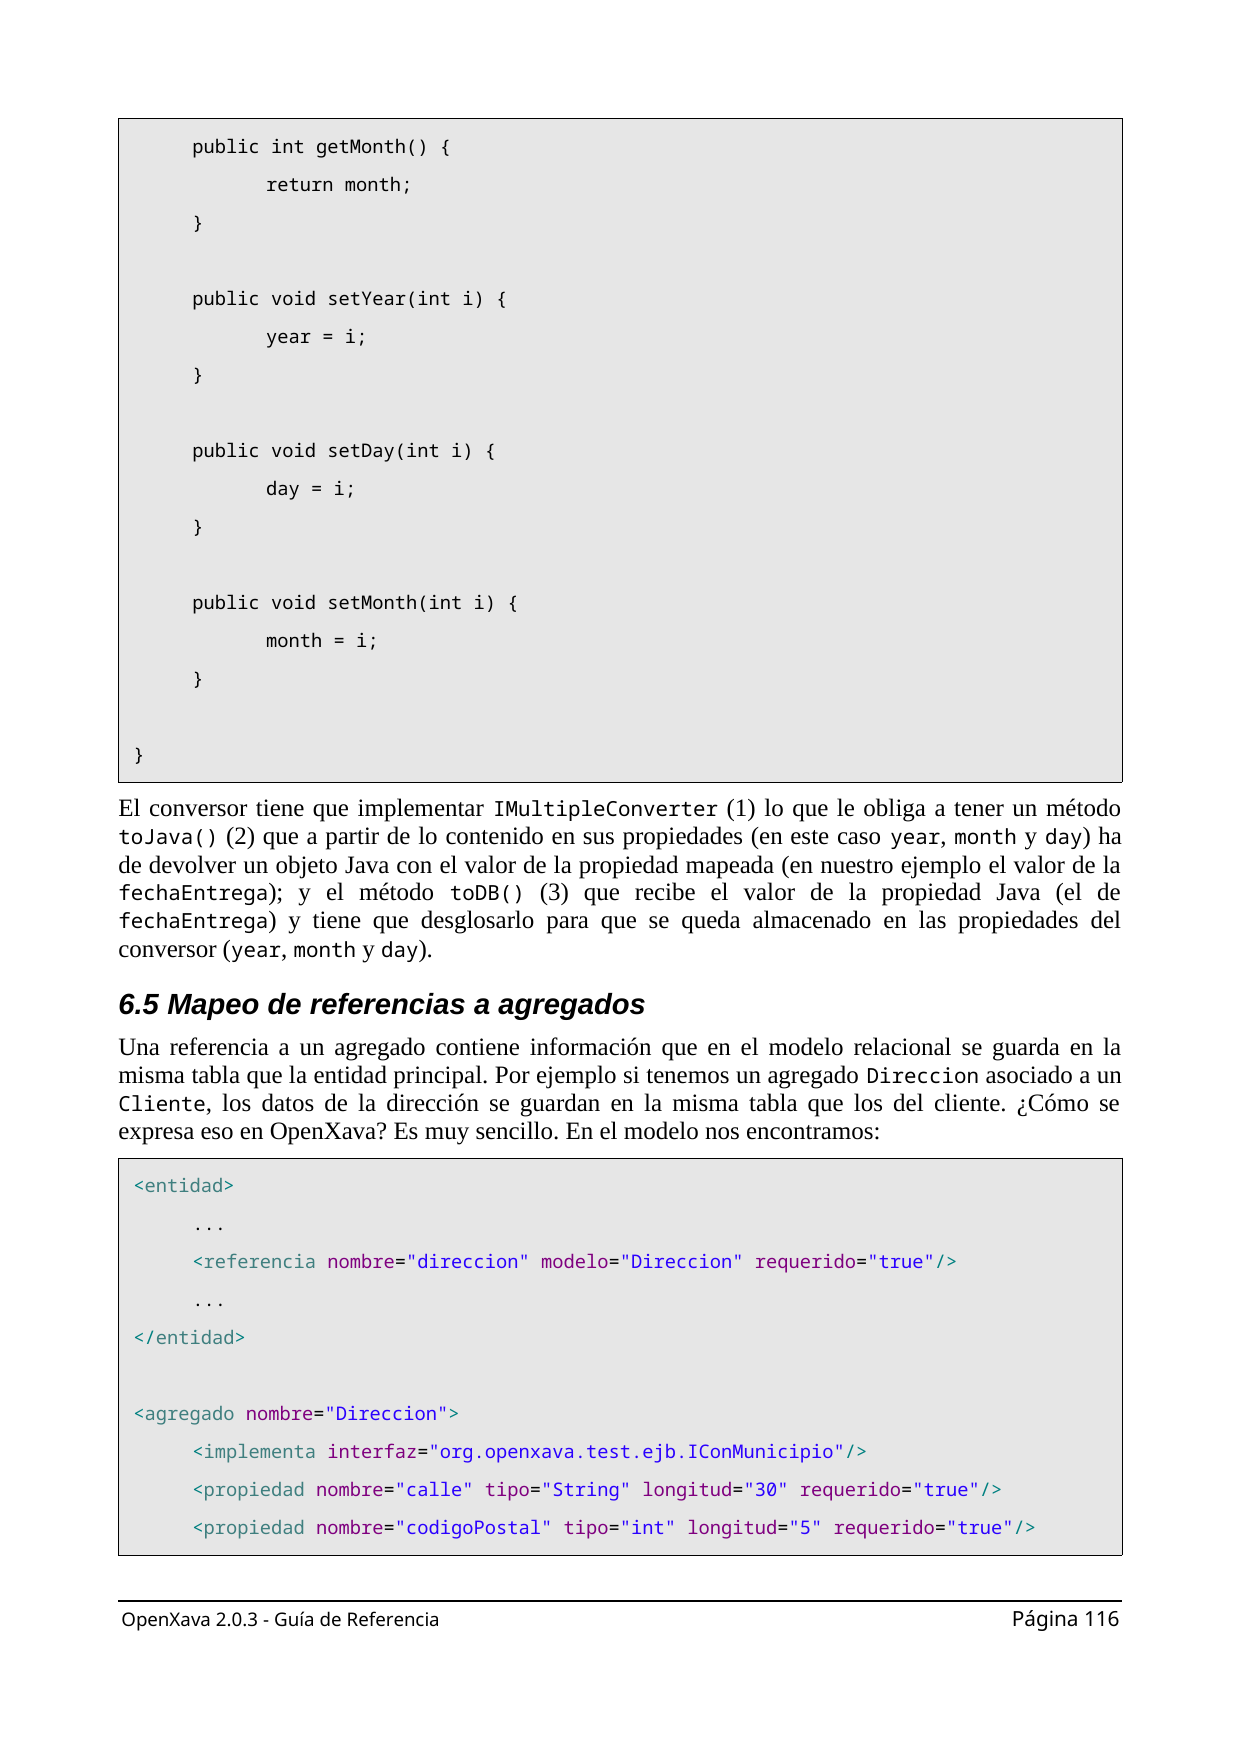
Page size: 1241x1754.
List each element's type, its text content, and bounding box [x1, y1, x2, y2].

text Una referencia a un agregado contiene información que en el modelo relacional se guarda en la misma tabla que la entidad principal. Por ejemplo si tenemos un agregado Direccion asociado a un Cliente, los datos de la dirección se guardan en la misma tabla que los del cliente. ¿Cómo se expresa eso en OpenXava? Es muy sencillo. En el modelo nos encontramos: [118, 1033, 1122, 1145]
text </entidad> [119, 1310, 1122, 1348]
text month = i; [119, 612, 1122, 650]
text public void setYear(int i) { [119, 270, 1122, 308]
text } [119, 498, 1122, 536]
text <referencia nombre="direccion" modelo="Direccion" requerido="true"/> [119, 1234, 1122, 1272]
text day = i; [119, 460, 1122, 498]
text public void setDay(int i) { [119, 422, 1122, 460]
text ... [119, 1272, 1122, 1310]
text public int getMonth() { [119, 119, 1122, 156]
text El conversor tiene que implementar IMultipleConverter (1) lo que le obliga a tener un método toJava() (2) que a partir de lo contenido en sus propiedades (en este caso year, month y day) ha de devolver un objeto Java con el valor de la propiedad mapeada (en nuestro ejemplo el valor de la fechaEntrega); y el método toDB() (3) que recibe el valor de la propiedad Java (el de fechaEntrega) y tiene que desglosarlo para que se queda almacenado en las propiedades del conversor (year, month y day). [118, 794, 1122, 963]
text year = i; [119, 308, 1122, 346]
text <entidad> [119, 1159, 1122, 1196]
text } [119, 346, 1122, 384]
text } [119, 726, 1122, 782]
text } [119, 194, 1122, 232]
text <agregado nombre="Direccion"> [119, 1386, 1122, 1424]
text return month; [119, 156, 1122, 194]
text <implementa interfaz="org.openxava.test.ejb.IConMunicipio"/> [119, 1424, 1122, 1462]
text ... [119, 1196, 1122, 1234]
text <propiedad nombre="codigoPostal" tipo="int" longitud="5" requerido="true"/> [119, 1500, 1122, 1555]
text } [119, 650, 1122, 688]
subtitle Mapeo de referencias a agregados [118, 988, 1122, 1021]
text public void setMonth(int i) { [119, 574, 1122, 612]
text <propiedad nombre="calle" tipo="String" longitud="30" requerido="true"/> [119, 1462, 1122, 1500]
